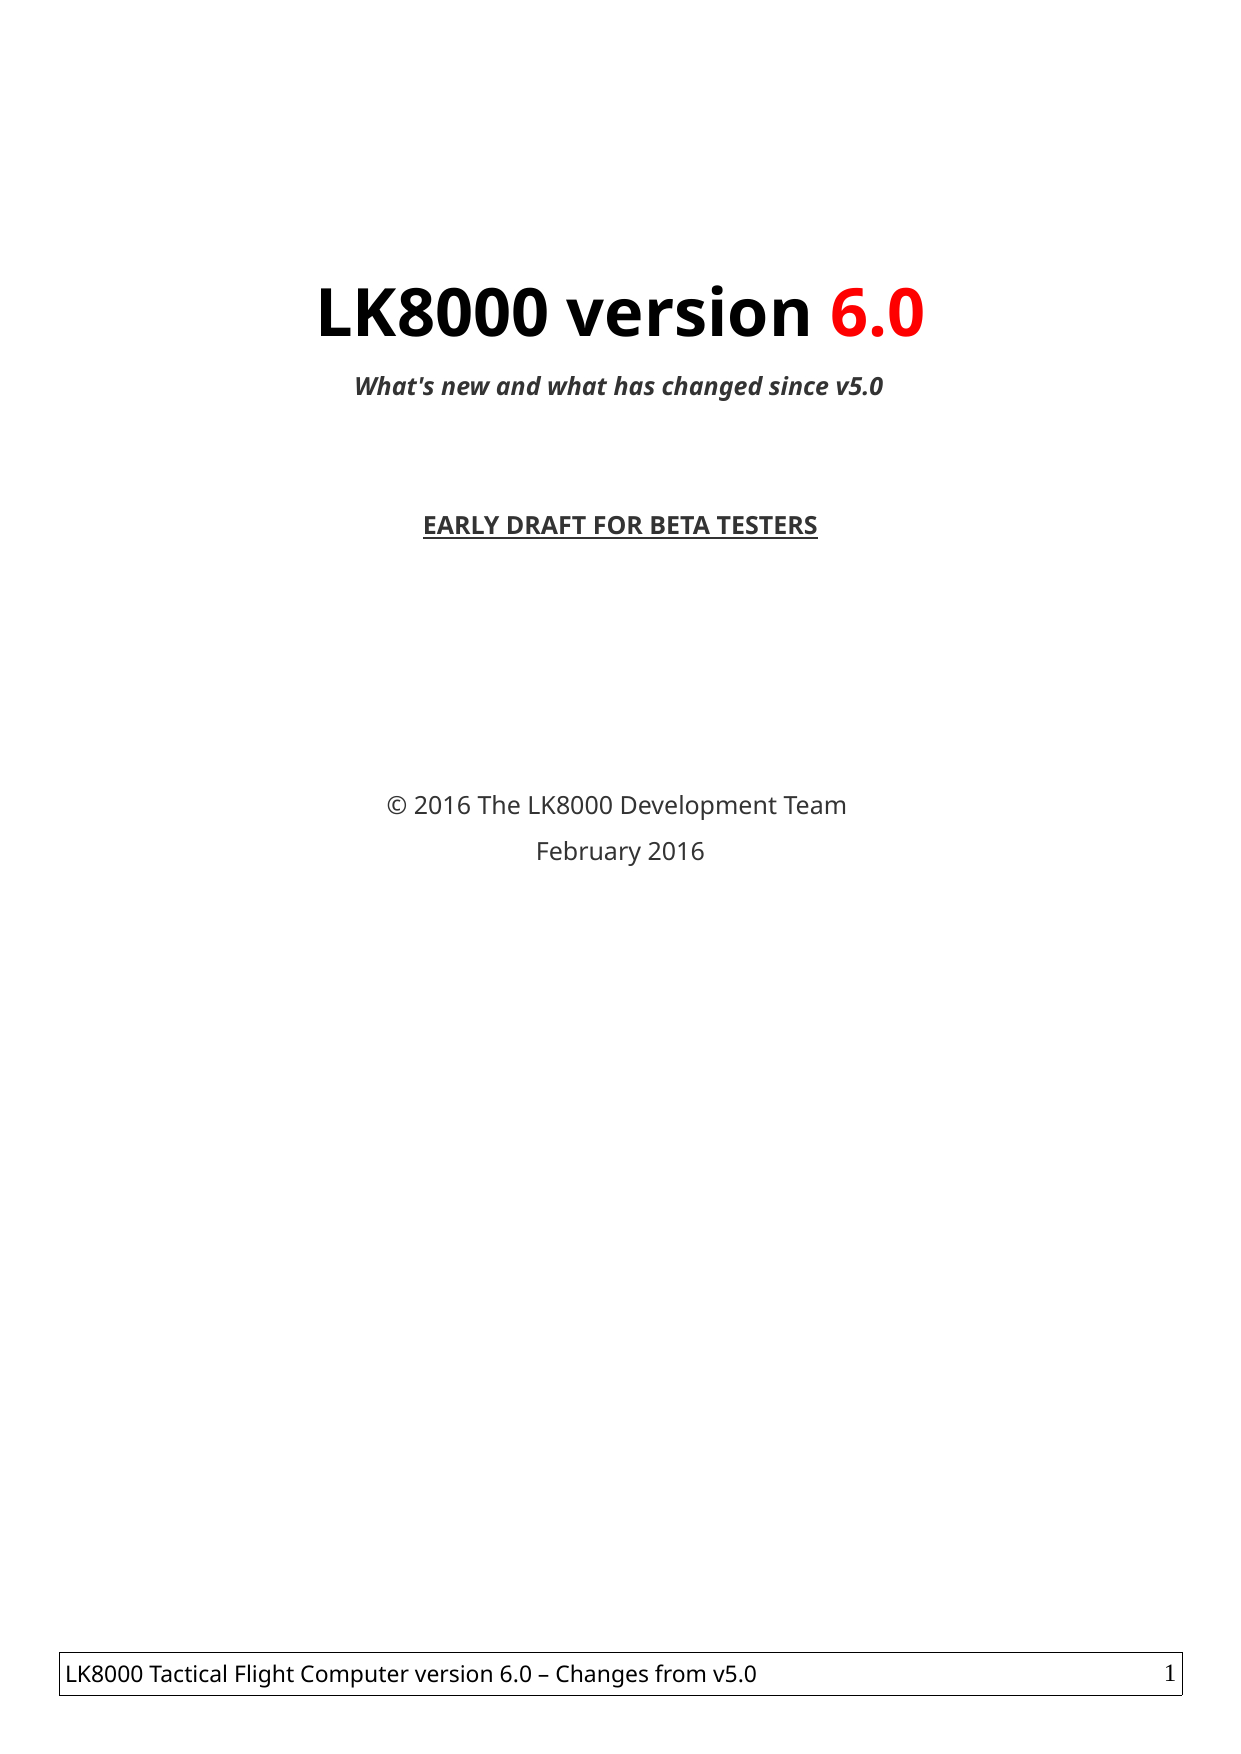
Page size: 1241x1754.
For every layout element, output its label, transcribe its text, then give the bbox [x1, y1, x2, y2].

text LK8000 version 6.0 [59, 265, 1181, 356]
text EARLY DRAFT FOR BETA TESTERS [59, 508, 1181, 542]
text What's new and what has changed since v5.0 [59, 368, 1181, 402]
text © 2016 The LK8000 Development Team [59, 787, 1181, 821]
text February 2016 [59, 834, 1181, 868]
